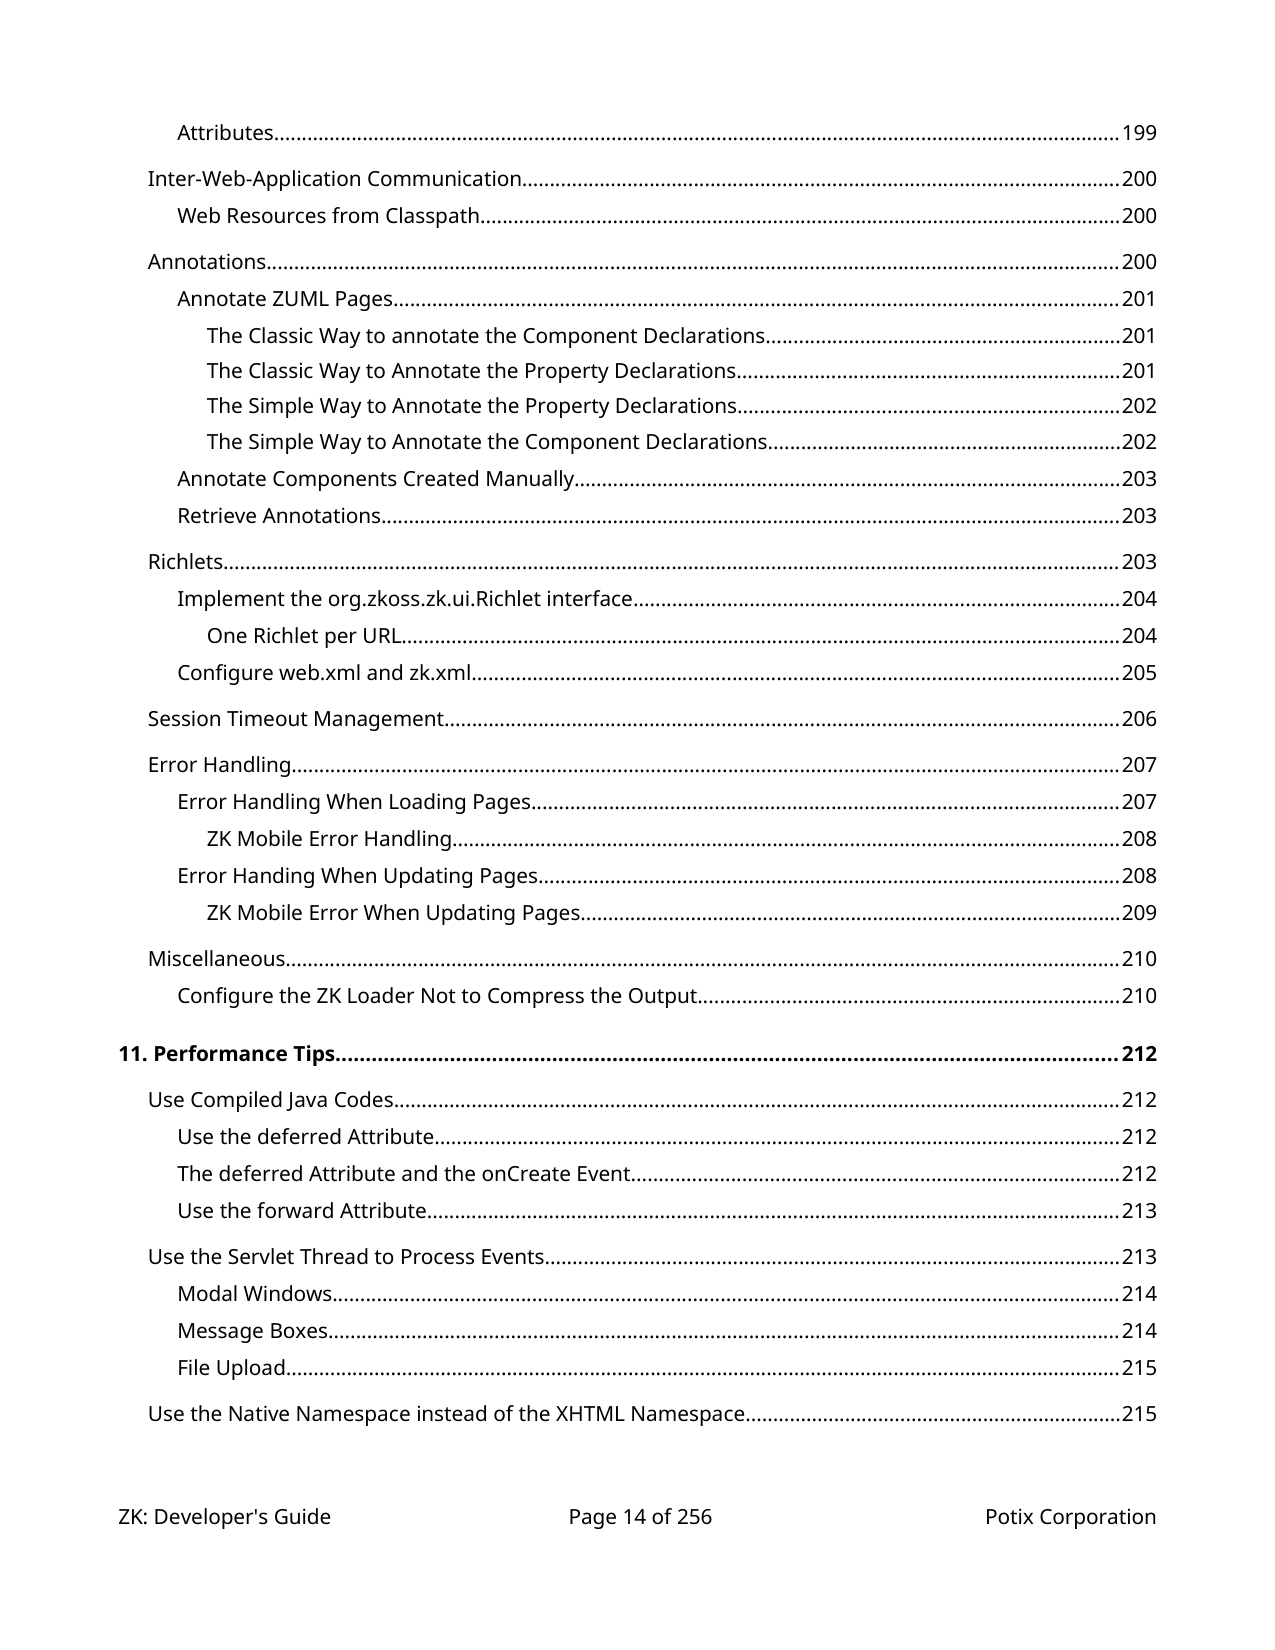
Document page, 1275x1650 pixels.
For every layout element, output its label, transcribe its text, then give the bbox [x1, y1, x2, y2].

text Session Timeout Management 206 [148, 704, 1157, 732]
text File Upload 215 [177, 1353, 1157, 1382]
text Error Handing When Updating Pages 208 [177, 861, 1157, 889]
text Use the forward Attribute 213 [177, 1196, 1157, 1224]
text Inter-Web-Application Communication 200 [148, 164, 1157, 192]
text The deferred Attribute and the onCreate Event 212 [177, 1159, 1157, 1187]
text Annotations 200 [148, 247, 1157, 275]
text Configure web.xml and zk.xml 205 [177, 658, 1157, 686]
text Retrieve Annotations 203 [177, 501, 1157, 529]
text Message Boxes 214 [177, 1316, 1157, 1345]
text Annotate ZUML Pages 201 [177, 284, 1157, 312]
text Use the Servlet Thread to Process Events 213 [148, 1242, 1157, 1271]
text Use the Native Namespace instead of the XHTML Namespace 215 [148, 1399, 1157, 1428]
text ZK Mobile Error When Updating Pages 209 [207, 898, 1157, 927]
text One Richlet per URL 204 [207, 621, 1157, 649]
text Use Compiled Java Codes 212 [148, 1085, 1157, 1113]
text Use the deferred Attribute 212 [177, 1122, 1157, 1150]
text Attributes 199 [177, 118, 1157, 146]
text Implement the org.zkoss.zk.ui.Richlet interface 204 [177, 584, 1157, 612]
text The Simple Way to Annotate the Component Declarations 202 [207, 427, 1157, 455]
text Miscellaneous 210 [148, 944, 1157, 973]
text The Classic Way to annotate the Component Declarations 201 [207, 321, 1157, 349]
text Richlets 203 [148, 547, 1157, 575]
text Modal Windows 214 [177, 1279, 1157, 1308]
text Error Handling When Loading Pages 207 [177, 787, 1157, 815]
text The Simple Way to Annotate the Property Declarations 202 [207, 392, 1157, 420]
text Error Handling 207 [148, 750, 1157, 778]
text Web Resources from Classpath 200 [177, 201, 1157, 229]
text ZK Mobile Error Handling 208 [207, 824, 1157, 852]
text Annotate Components Created Manually 203 [177, 464, 1157, 492]
text 11. Performance Tips 212 [118, 1039, 1157, 1067]
text Configure the ZK Loader Not to Compress the Output 210 [177, 981, 1157, 1010]
text The Classic Way to Annotate the Property Declarations 201 [207, 356, 1157, 385]
